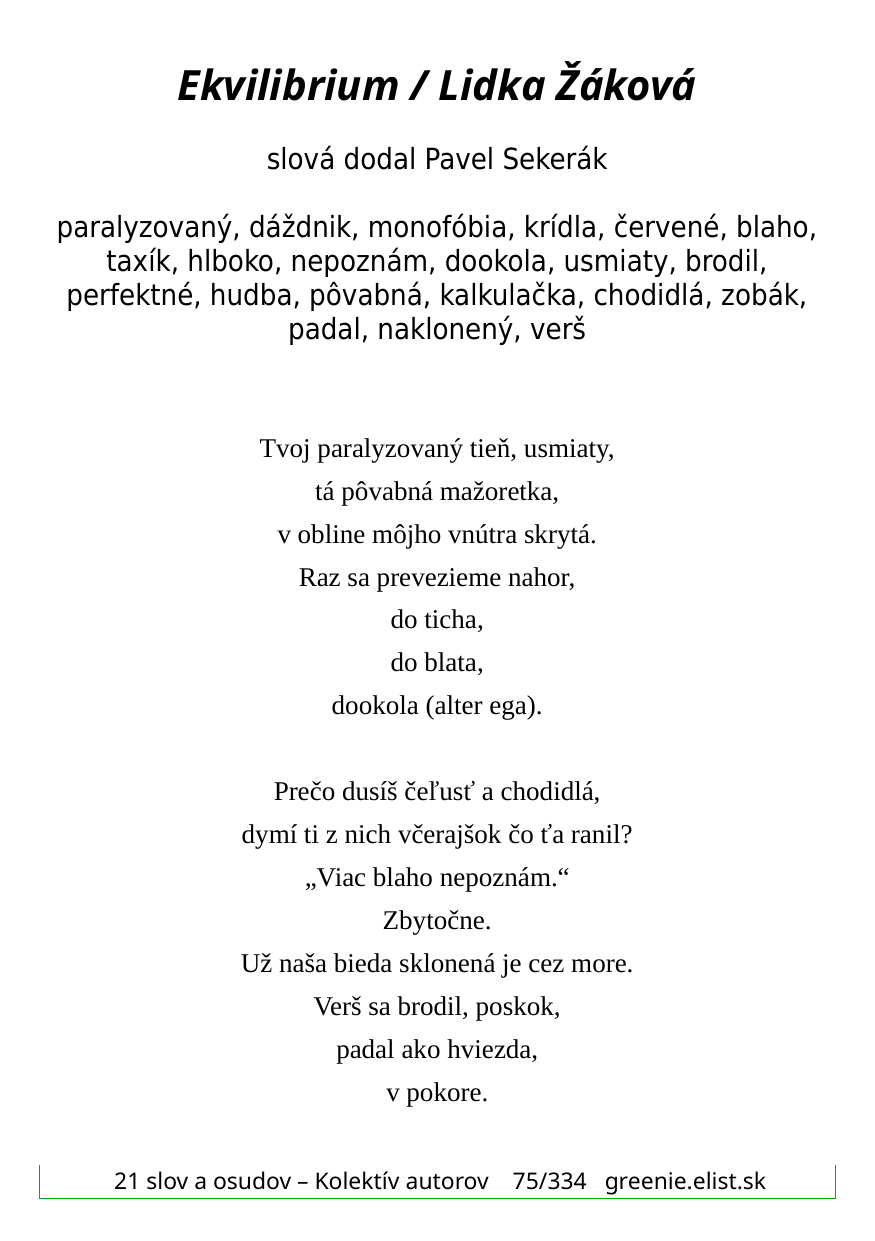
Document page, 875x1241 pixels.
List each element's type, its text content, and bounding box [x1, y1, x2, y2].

text do blata, [41, 647, 833, 678]
text tá pôvabná mažoretka, [41, 475, 833, 506]
text v obline môjho vnútra skrytá. [41, 518, 833, 549]
text Zbytočne. [41, 904, 833, 935]
text slová dodal Pavel Sekerák [41, 142, 833, 176]
text Raz sa prevezieme nahor, [41, 561, 833, 592]
text paralyzovaný, dáždnik, monofóbia, krídla, červené, blaho, taxík, hlboko, nepoznám, dookola, usmiaty, brodil, perfektné, hudba, pôvabná, kalkulačka, chodidlá, zobák, padal, naklonený, verš [41, 210, 833, 346]
text dookola (alter ega). [41, 689, 833, 721]
text Verš sa brodil, poskok, [41, 990, 833, 1021]
text do ticha, [41, 604, 833, 635]
text Prečo dusíš čeľusť a chodidlá, [41, 775, 833, 806]
text Už naša bieda sklonená je cez more. [41, 947, 833, 978]
text v pokore. [41, 1076, 833, 1107]
text padal ako hviezda, [41, 1033, 833, 1064]
text Tvoj paralyzovaný tieň, usmiaty, [41, 432, 833, 463]
subtitle Ekvilibrium / Lidka Žáková [41, 56, 833, 113]
text dymí ti z nich včerajšok čo ťa ranil? [41, 818, 833, 849]
text „Viac blaho nepoznám.“ [41, 861, 833, 892]
